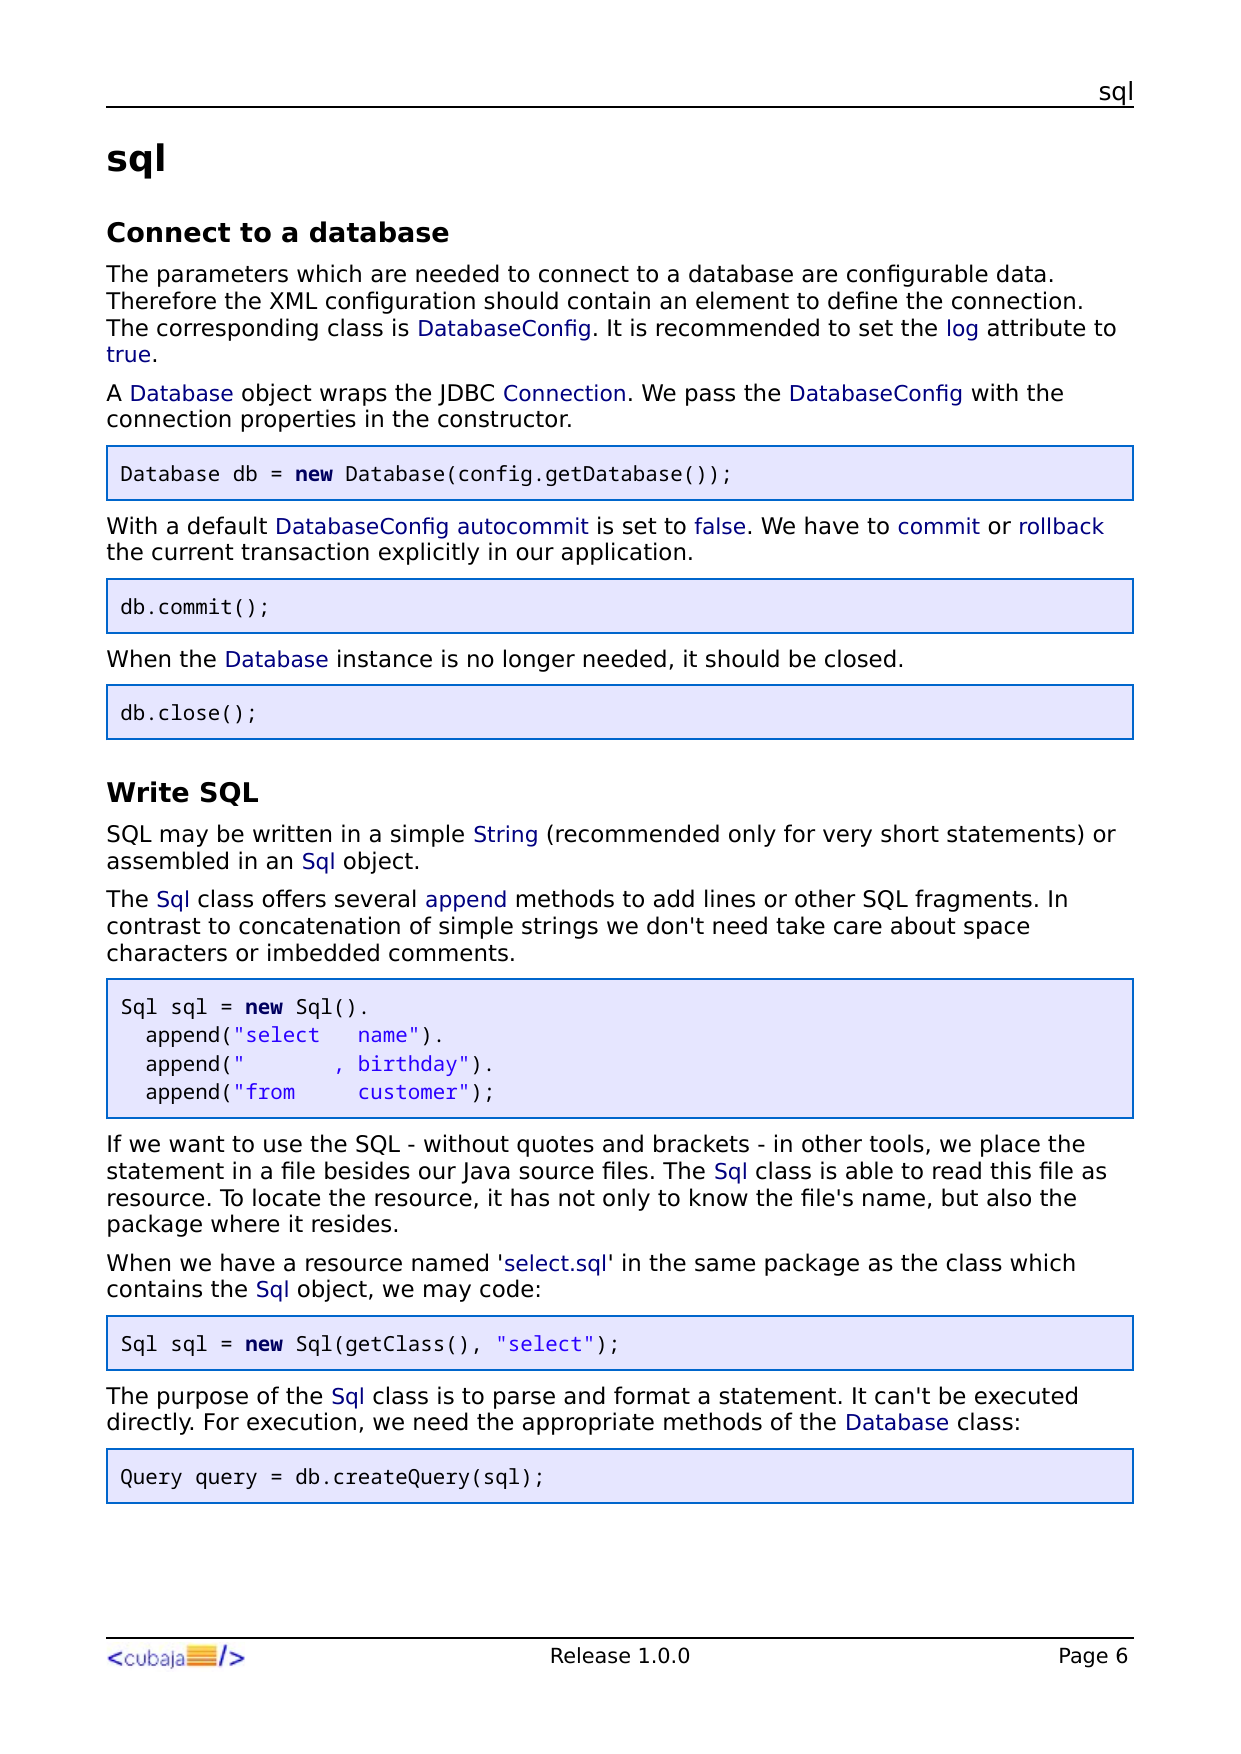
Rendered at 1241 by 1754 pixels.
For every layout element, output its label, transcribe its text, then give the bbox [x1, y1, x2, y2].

text Sql sql = new Sql(getClass(), "select"); [108, 1317, 1132, 1369]
text db.commit(); [108, 580, 1132, 632]
text When we have a resource named 'select.sql' in the same package as the class which contains the Sql object, we may code: [106, 1250, 1134, 1303]
text Sql sql = new Sql(). append("select name"). append(" , birthday"). append("from customer"); [108, 980, 1132, 1117]
text The parameters which are needed to connect to a database are configurable data. Therefore the XML configuration should contain an element to define the connection. The corresponding class is DatabaseConfig. It is recommended to set the log attribute to true. [106, 261, 1134, 368]
text The Sql class offers several append methods to add lines or other SQL fragments. In contrast to concatenation of simple strings we don't need take care about space characters or imbedded comments. [106, 886, 1134, 966]
text A Database object wraps the JDBC Connection. We pass the DatabaseConfig with the connection properties in the constructor. [106, 380, 1134, 433]
text SQL may be written in a simple String (recommended only for very short statements) or assembled in an Sql object. [106, 821, 1134, 874]
subtitle Connect to a database [106, 217, 1134, 249]
text Query query = db.createQuery(sql); [108, 1450, 1132, 1502]
text The purpose of the Sql class is to parse and format a statement. It can't be executed directly. For execution, we need the appropriate methods of the Database class: [106, 1383, 1134, 1436]
text db.close(); [108, 686, 1132, 738]
text Database db = new Database(config.getDatabase()); [108, 447, 1132, 499]
text With a default DatabaseConfig autocommit is set to false. We have to commit or rollback the current transaction explicitly in our application. [106, 513, 1134, 566]
subtitle Write SQL [106, 777, 1134, 809]
picture [106, 1642, 246, 1672]
subtitle sql [106, 137, 1134, 180]
text When the Database instance is no longer needed, it should be closed. [106, 646, 1134, 672]
text If we want to use the SQL - without quotes and brackets - in other tools, we place the statement in a file besides our Java source files. The Sql class is able to read this file as resource. To locate the resource, it has not only to know the file's name, but also the package where it resides. [106, 1131, 1134, 1238]
